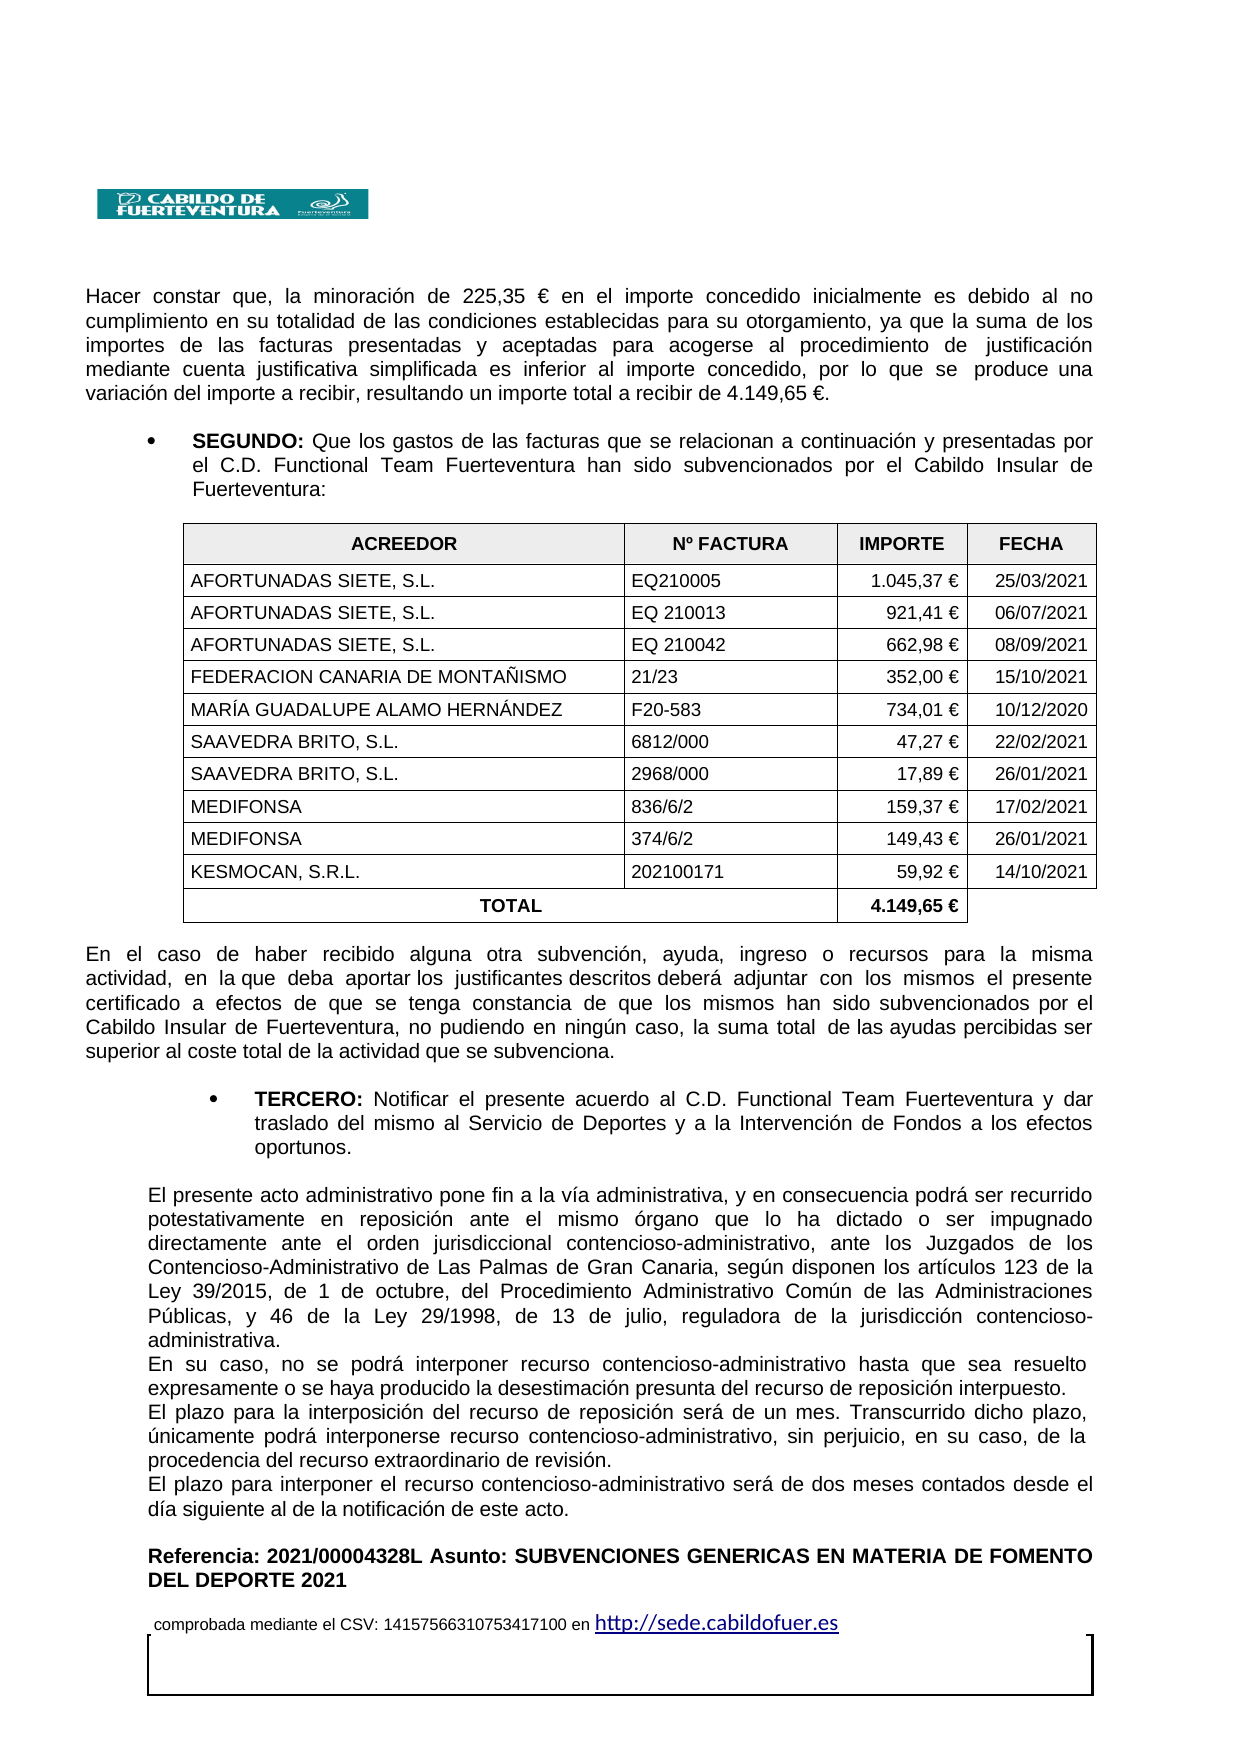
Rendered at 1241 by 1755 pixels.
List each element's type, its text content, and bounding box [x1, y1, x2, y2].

picture [97, 189, 369, 219]
table_cell 662,98 € [838, 629, 967, 660]
table_cell 352,00 € [838, 661, 967, 693]
table_cell 734,01 € [838, 694, 967, 725]
text Hacer constar que, la minoración de 225,35 € en el importe concedido inicialmente es debido al no cumplimiento en su totalidad de las condiciones establecidas para su otorgamiento, ya que la suma de los importes de las facturas presentadas y aceptadas para acogerse al procedimiento de justificación mediante cuenta justificativa simplificada es inferior al importe concedido, por lo que se produce una variación del importe a recibir, resultando un importe total a recibir de 4.149,65 €. [85, 284, 1093, 405]
table_cell FEDERACION CANARIA DE MONTAÑISMO [184, 661, 624, 693]
table_cell 921,41 € [838, 597, 967, 628]
table_cell 47,27 € [838, 726, 967, 757]
table_cell 6812/000 [625, 726, 837, 757]
table_header ACREEDOR [184, 524, 624, 563]
table_cell AFORTUNADAS SIETE, S.L. [184, 597, 624, 628]
table_cell 59,92 € [838, 855, 967, 888]
table_cell 17,89 € [838, 758, 967, 789]
table_cell 159,37 € [838, 791, 967, 822]
list SEGUNDO: Que los gastos de las facturas que se relacionan a continuación y presentadas por el C.D. Functional Team Fuerteventura han sido subvencionados por el Cabildo Insular de Fuerteventura: [148, 429, 1093, 501]
table_cell 202100171 [625, 855, 837, 888]
text El plazo para interponer el recurso contencioso-administrativo será de dos meses contados desde el día siguiente al de la notificación de este acto. [148, 1472, 1093, 1520]
table_cell 10/12/2020 [968, 694, 1096, 725]
table_cell MEDIFONSA [184, 823, 624, 854]
table_cell 17/02/2021 [968, 791, 1096, 822]
list TERCERO: Notificar el presente acuerdo al C.D. Functional Team Fuerteventura y dar traslado del mismo al Servicio de Deportes y a la Intervención de Fondos a los efectos oportunos. [210, 1087, 1093, 1159]
table_cell 2968/000 [625, 758, 837, 789]
text En su caso, no se podrá interponer recurso contencioso-administrativo hasta que sea resuelto expresamente o se haya producido la desestimación presunta del recurso de reposición interpuesto. El plazo para la interposición del recurso de reposición será de un mes. Transcurrido dicho plazo, únicamente podrá interponerse recurso contencioso-administrativo, sin perjuicio, en su caso, de la procedencia del recurso extraordinario de revisión. [148, 1352, 1088, 1472]
table_cell 15/10/2021 [968, 661, 1096, 693]
table_cell EQ210005 [625, 565, 837, 596]
table_cell SAAVEDRA BRITO, S.L. [184, 758, 624, 789]
table_cell [968, 889, 1096, 922]
table_cell 836/6/2 [625, 791, 837, 822]
table_cell EQ 210013 [625, 597, 837, 628]
table_cell TOTAL [184, 889, 837, 922]
table_cell 1.045,37 € [838, 565, 967, 596]
table_cell 26/01/2021 [968, 823, 1096, 854]
table_cell 21/23 [625, 661, 837, 693]
table_cell 26/01/2021 [968, 758, 1096, 789]
table_cell SAAVEDRA BRITO, S.L. [184, 726, 624, 757]
table_cell KESMOCAN, S.R.L. [184, 855, 624, 888]
table_cell EQ 210042 [625, 629, 837, 660]
text El presente acto administrativo pone fin a la vía administrativa, y en consecuencia podrá ser recurrido potestativamente en reposición ante el mismo órgano que lo ha dictado o ser impugnado directamente ante el orden jurisdiccional contencioso-administrativo, ante los Juzgados de los Contencioso-Administrativo de Las Palmas de Gran Canaria, según disponen los artículos 123 de la Ley 39/2015, de 1 de octubre, del Procedimiento Administrativo Común de las Administraciones Públicas, y 46 de la Ley 29/1998, de 13 de julio, reguladora de la jurisdicción contencioso- administrativa. [148, 1183, 1093, 1352]
table_cell 149,43 € [838, 823, 967, 854]
table_cell MEDIFONSA [184, 791, 624, 822]
table_header Nº FACTURA [625, 524, 837, 563]
table_cell MARÍA GUADALUPE ALAMO HERNÁNDEZ [184, 694, 624, 725]
table_header IMPORTE [838, 524, 967, 563]
table_cell 08/09/2021 [968, 629, 1096, 660]
table_cell AFORTUNADAS SIETE, S.L. [184, 565, 624, 596]
table_cell 374/6/2 [625, 823, 837, 854]
table_cell 14/10/2021 [968, 855, 1096, 888]
table_cell AFORTUNADAS SIETE, S.L. [184, 629, 624, 660]
table_cell 25/03/2021 [968, 565, 1096, 596]
table_header FECHA [968, 524, 1096, 563]
table_cell F20-583 [625, 694, 837, 725]
subtitle Referencia: 2021/00004328L Asunto: SUBVENCIONES GENERICAS EN MATERIA DE FOMENTO DEL DEPORTE 2021 [148, 1544, 1093, 1592]
table_cell 4.149,65 € [838, 889, 967, 922]
table_cell 22/02/2021 [968, 726, 1096, 757]
text En el caso de haber recibido alguna otra subvención, ayuda, ingreso o recursos para la misma actividad, en la que deba aportar los justificantes descritos deberá adjuntar con los mismos el presente certificado a efectos de que se tenga constancia de que los mismos han sido subvencionados por el Cabildo Insular de Fuerteventura, no pudiendo en ningún caso, la suma total de las ayudas percibidas ser superior al coste total de la actividad que se subvenciona. [85, 942, 1093, 1063]
table_cell 06/07/2021 [968, 597, 1096, 628]
